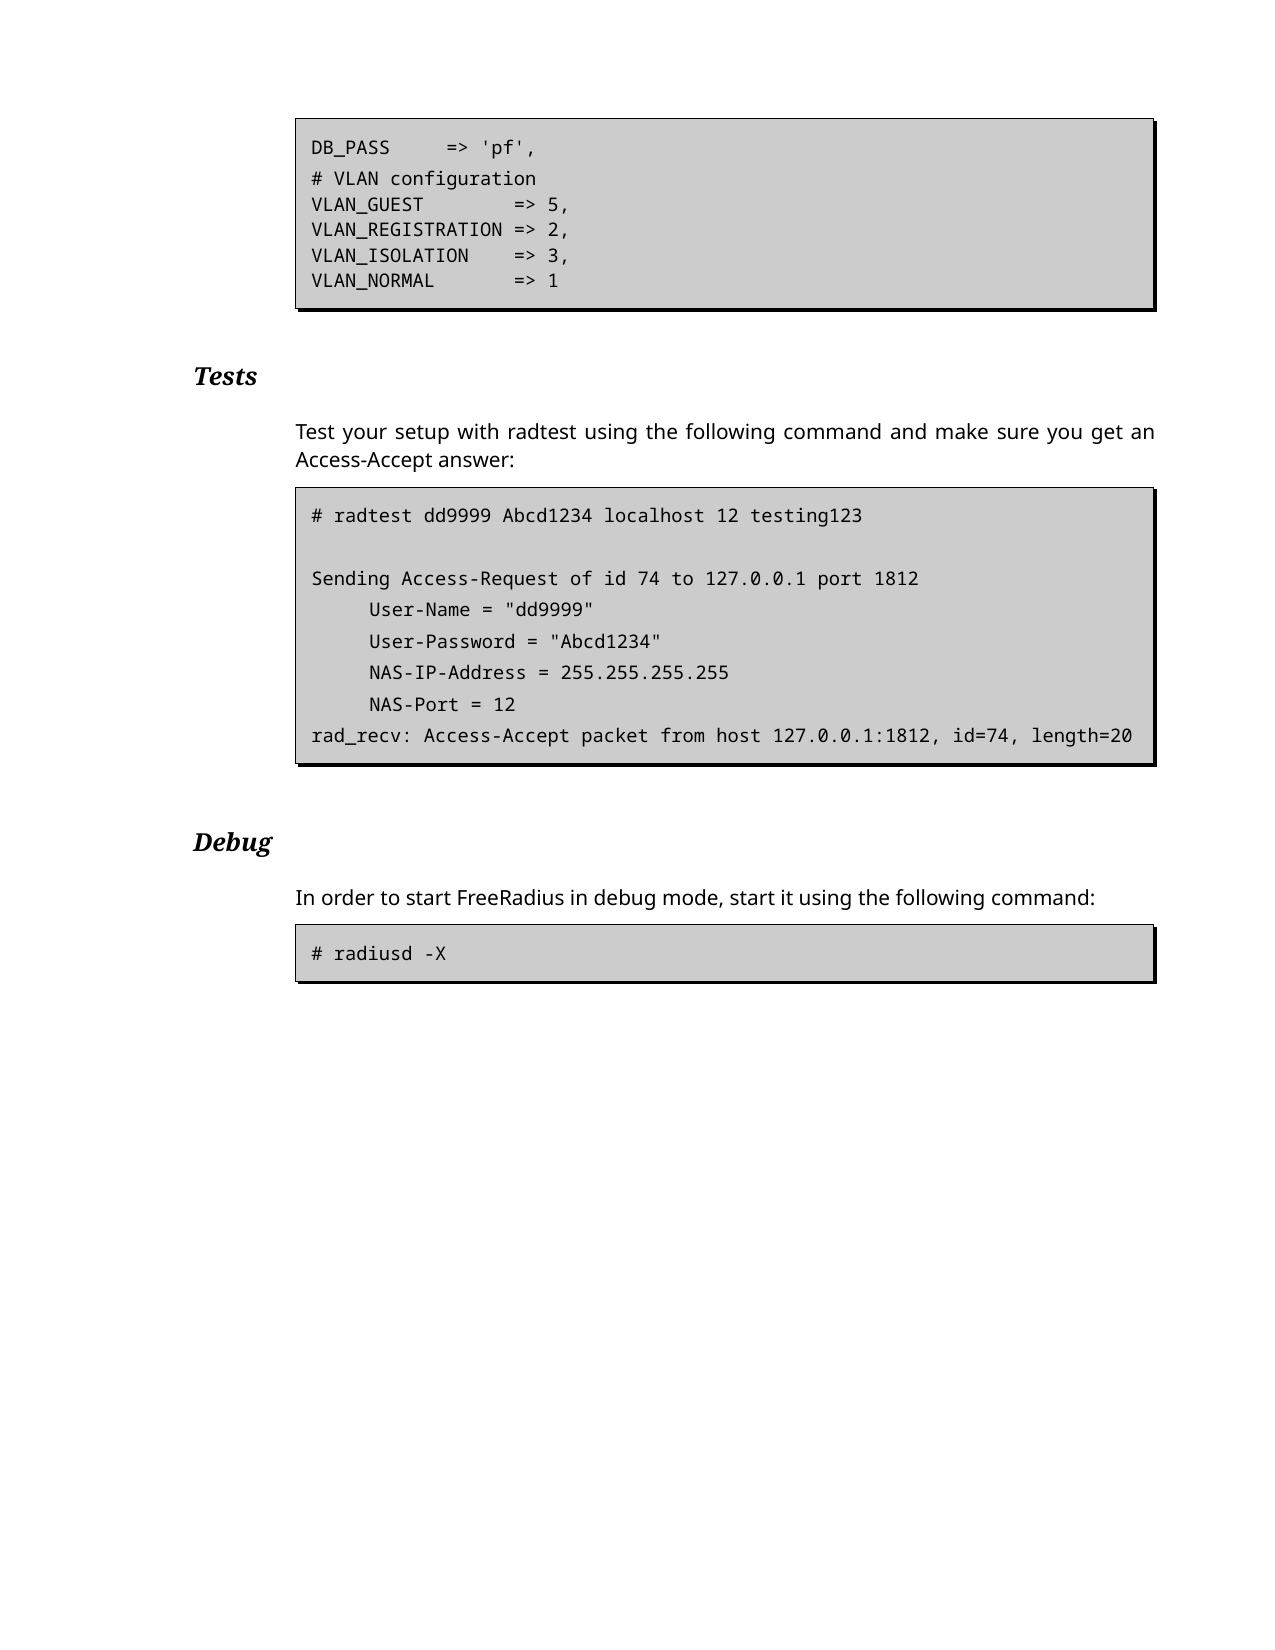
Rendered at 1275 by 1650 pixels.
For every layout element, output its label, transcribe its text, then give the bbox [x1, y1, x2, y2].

text DB_PASS => 'pf', [296, 119, 1153, 149]
text # radiusd -X [296, 925, 1153, 981]
text In order to start FreeRadius in debug mode, start it using the following command: [295, 883, 1157, 912]
text rad_recv: Access-Accept packet from host 127.0.0.1:1812, id=74, length=20 [296, 707, 1153, 763]
text NAS-Port = 12 [296, 675, 1153, 707]
text NAS-IP-Address = 255.255.255.255 [296, 644, 1153, 675]
text User-Name = "dd9999" [296, 581, 1153, 612]
text Sending Access-Request of id 74 to 127.0.0.1 port 1812 [296, 549, 1153, 581]
subtitle Debug [156, 825, 1157, 859]
text User-Password = "Abcd1234" [296, 612, 1153, 644]
text # radtest dd9999 Abcd1234 localhost 12 testing123 [296, 488, 1153, 518]
text # VLAN configuration VLAN_GUEST => 5, VLAN_REGISTRATION => 2, VLAN_ISOLATION => 3, VLAN_NORMAL => 1 [296, 149, 1153, 308]
subtitle Tests [156, 359, 1157, 392]
text Test your setup with radtest using the following command and make sure you get an Access-Accept answer: [295, 417, 1157, 474]
